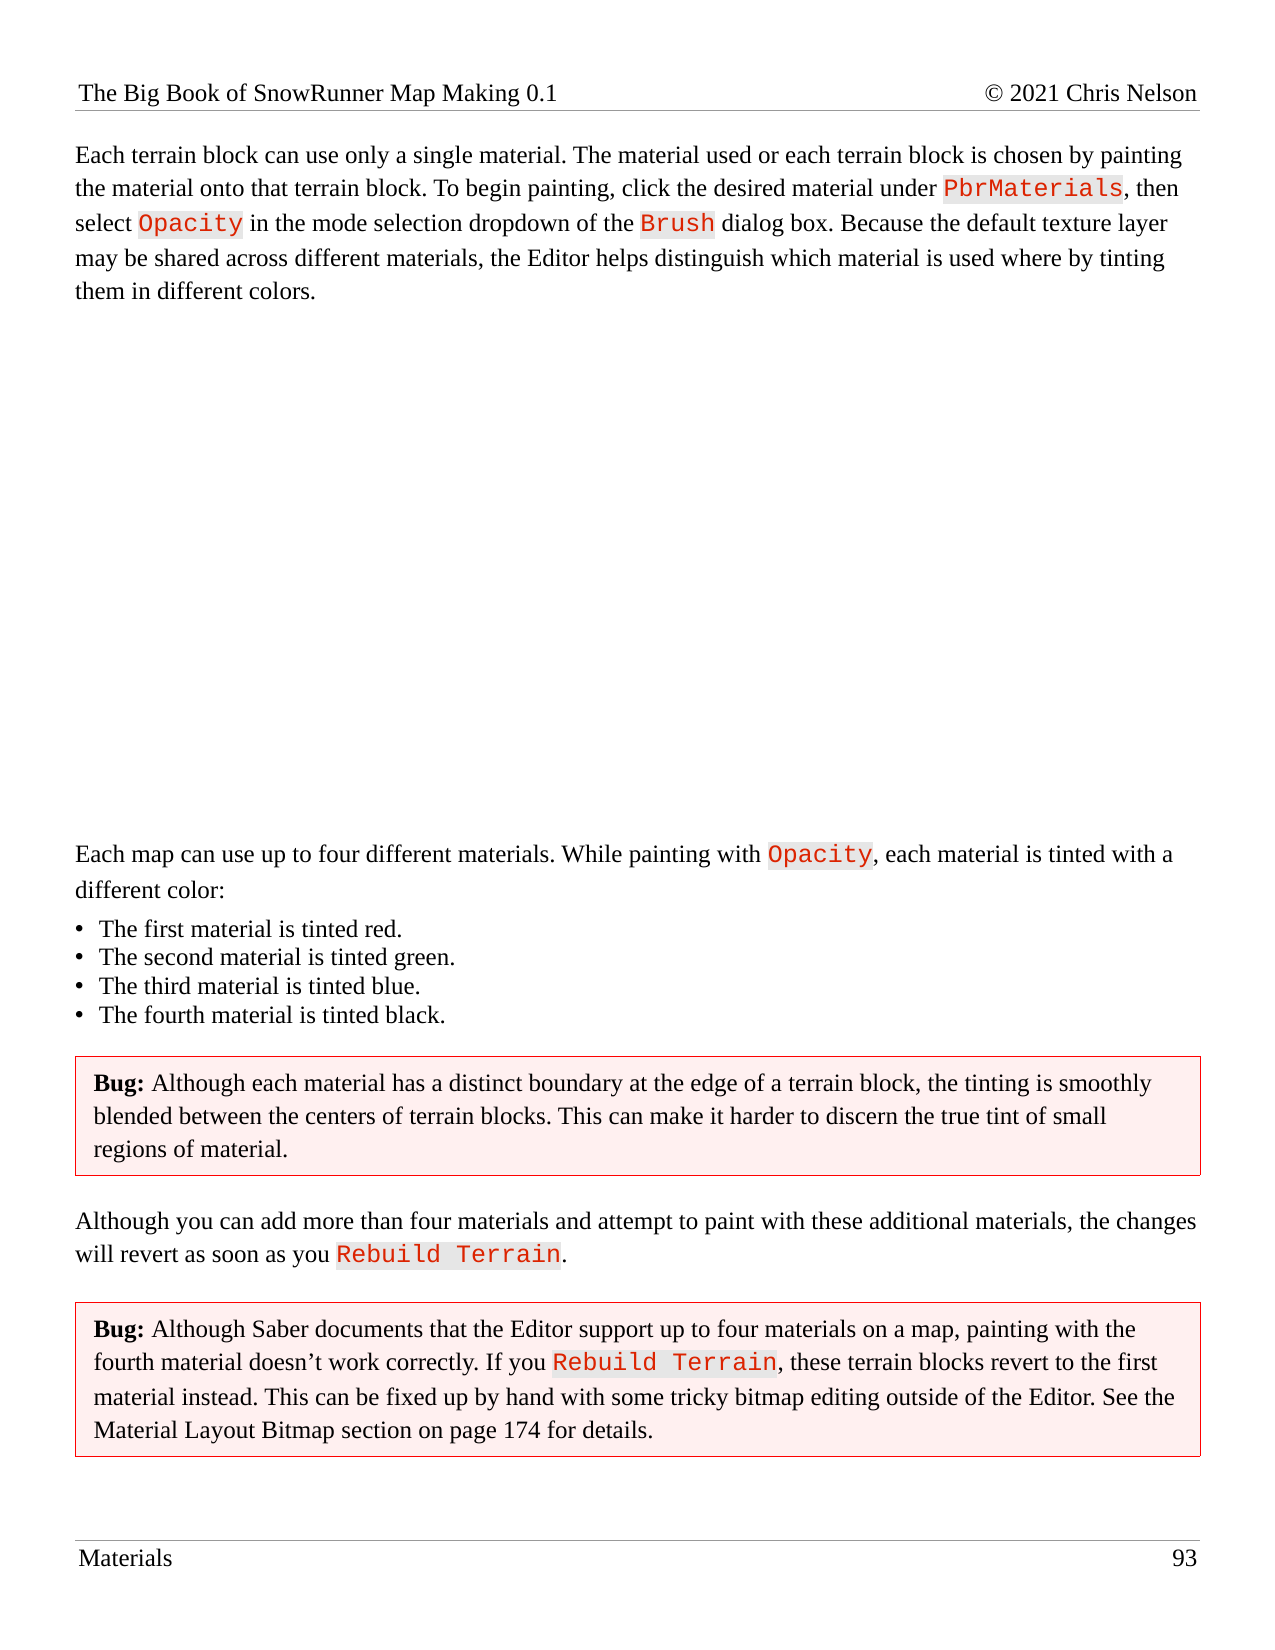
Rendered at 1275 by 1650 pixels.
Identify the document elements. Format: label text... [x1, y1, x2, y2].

list The fourth material is tinted black. [75, 1000, 1200, 1029]
subtitle Each map can use up to four different materials. While painting with Opacity, each material is tinted with a different color: [75, 839, 1200, 903]
list The first material is tinted red. [75, 914, 1200, 942]
text Although you can add more than four materials and attempt to paint with these additional materials, the changes will revert as soon as you Rebuild Terrain. [75, 1206, 1200, 1270]
text Each terrain block can use only a single material. The material used or each terrain block is chosen by painting the material onto that terrain block. To begin painting, click the desired material under PbrMaterials, then select Opacity in the mode selection dropdown of the Brush dialog box. Because the default texture layer may be shared across different materials, the Editor helps distinguish which material is used where by tinting them in different colors. [75, 140, 1200, 305]
list The second material is tinted green. [75, 942, 1200, 971]
list The third material is tinted blue. [75, 971, 1200, 1000]
list Although each material has a distinct boundary at the edge of a terrain block, the tinting is smoothly blended between the centers of terrain blocks. This can make it harder to discern the true tint of small regions of material. [76, 1057, 1200, 1175]
list Although Saber documents that the Editor support up to four materials on a map, painting with the fourth material doesn’t work correctly. If you Rebuild Terrain, these terrain blocks revert to the first material instead. This can be fixed up by hand with some tricky bitmap editing outside of the Editor. See the Material Layout Bitmap section on page 174 for details. [76, 1303, 1200, 1456]
